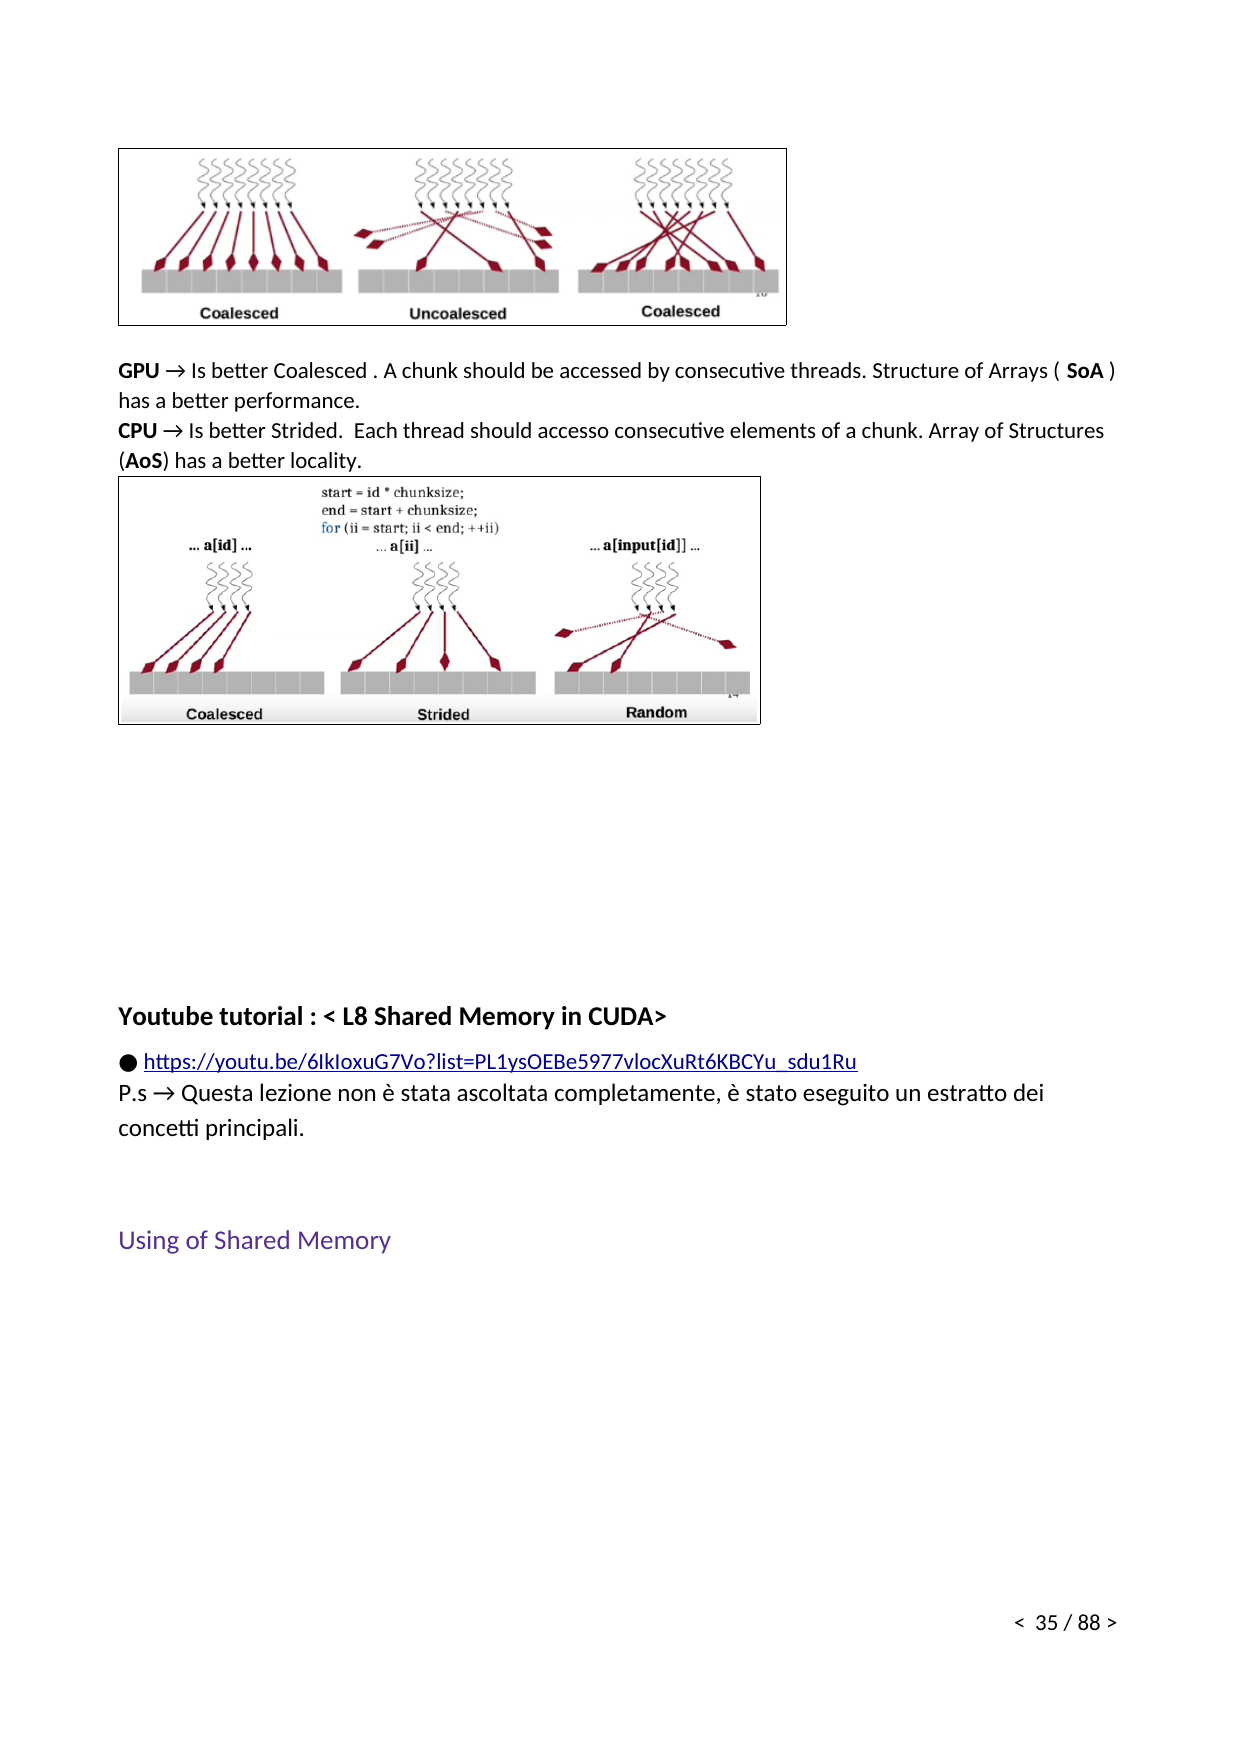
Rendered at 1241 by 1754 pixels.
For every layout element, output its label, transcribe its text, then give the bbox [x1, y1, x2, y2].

picture [121, 479, 757, 722]
text GPU → Is better Coalesced . A chunk should be accessed by consecutive threads. Structure of Arrays ( SoA ) has a better performance. [118, 356, 1122, 414]
text P.s → Questa lezione non è stata ascoltata completamente, è stato eseguito un estratto dei concetti principali. [118, 1077, 1122, 1142]
text ● https://youtu.be/6IkIoxuG7Vo?list=PL1ysOEBe5977vlocXuRt6KBCYu_sdu1Ru [118, 1047, 1122, 1075]
picture [121, 150, 784, 322]
subtitle Youtube tutorial : < L8 Shared Memory in CUDA> [118, 999, 1122, 1032]
subtitle Using of Shared Memory [118, 1223, 1122, 1256]
text CPU → Is better Strided. Each thread should accesso consecutive elements of a chunk. Array of Structures (AoS) has a better locality. [118, 416, 1122, 474]
